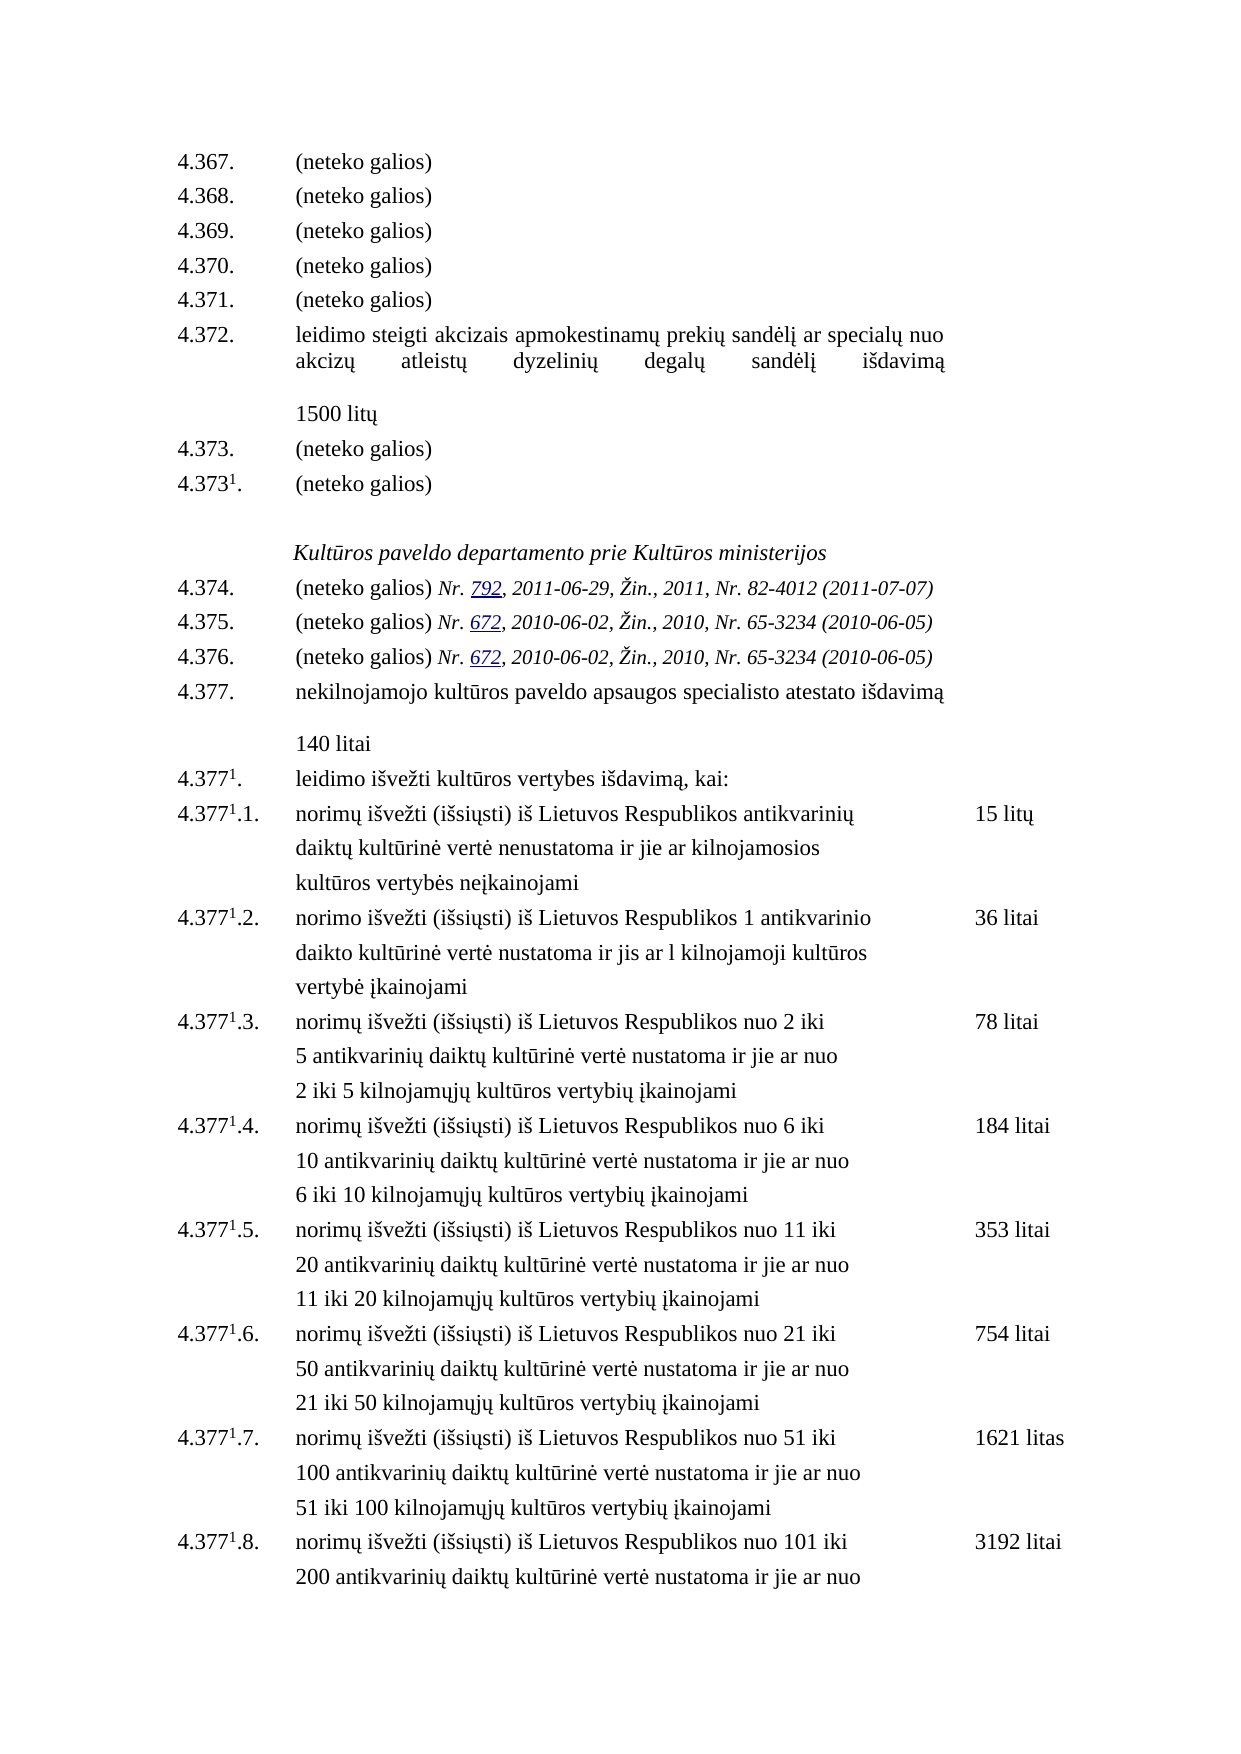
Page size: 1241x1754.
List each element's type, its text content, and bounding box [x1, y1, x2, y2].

text 11 iki 20 kilnojamųjų kultūros vertybių įkainojami [177, 1285, 1122, 1312]
text 4.3771.5. norimų išvežti (išsiųsti) iš Lietuvos Respublikos nuo 11 iki 353 litai [177, 1216, 1122, 1242]
text 4.370. (neteko galios) [177, 252, 945, 278]
text 4.371. (neteko galios) [177, 286, 945, 313]
text 2 iki 5 kilnojamųjų kultūros vertybių įkainojami [177, 1077, 1122, 1104]
text 20 antikvarinių daiktų kultūrinė vertė nustatoma ir jie ar nuo [177, 1251, 1122, 1277]
text 4.3771.7. norimų išvežti (išsiųsti) iš Lietuvos Respublikos nuo 51 iki 1621 litas [177, 1424, 1122, 1451]
text 51 iki 100 kilnojamųjų kultūros vertybių įkainojami [177, 1493, 1122, 1520]
text 200 antikvarinių daiktų kultūrinė vertė nustatoma ir jie ar nuo [177, 1563, 1122, 1589]
text 4.373. (neteko galios) [177, 435, 945, 461]
text 4.3771.4. norimų išvežti (išsiųsti) iš Lietuvos Respublikos nuo 6 iki 184 litai [177, 1112, 1122, 1138]
text Kultūros paveldo departamento prie Kultūros ministerijos [177, 539, 945, 565]
text 100 antikvarinių daiktų kultūrinė vertė nustatoma ir jie ar nuo [177, 1459, 1122, 1485]
text 10 antikvarinių daiktų kultūrinė vertė nustatoma ir jie ar nuo [177, 1147, 1122, 1173]
text 4.376. (neteko galios) Nr. 672, 2010-06-02, Žin., 2010, Nr. 65-3234 (2010-06-05) [177, 643, 1122, 669]
text 4.377. nekilnojamojo kultūros paveldo apsaugos specialisto atestato išdavimą 140 litai [177, 678, 945, 757]
text 4.368. (neteko galios) [177, 182, 945, 209]
text 6 iki 10 kilnojamųjų kultūros vertybių įkainojami [177, 1181, 1122, 1208]
text 4.3771.1. norimų išvežti (išsiųsti) iš Lietuvos Respublikos antikvarinių 15 litų [177, 800, 1122, 826]
text daikto kultūrinė vertė nustatoma ir jis ar l kilnojamoji kultūros [177, 938, 1122, 965]
text 4.3771.8. norimų išvežti (išsiųsti) iš Lietuvos Respublikos nuo 101 iki 3192 litai [177, 1528, 1122, 1554]
text kultūros vertybės neįkainojami [177, 869, 1122, 896]
text 4.369. (neteko galios) [177, 217, 945, 243]
text 4.3771.3. norimų išvežti (išsiųsti) iš Lietuvos Respublikos nuo 2 iki 78 litai [177, 1008, 1122, 1034]
text vertybė įkainojami [177, 973, 1122, 999]
text 4.3771.6. norimų išvežti (išsiųsti) iš Lietuvos Respublikos nuo 21 iki 754 litai [177, 1320, 1122, 1346]
text 50 antikvarinių daiktų kultūrinė vertė nustatoma ir jie ar nuo [177, 1355, 1122, 1381]
text 4.374. (neteko galios) Nr. 792, 2011-06-29, Žin., 2011, Nr. 82-4012 (2011-07-07) [177, 574, 945, 600]
text 21 iki 50 kilnojamųjų kultūros vertybių įkainojami [177, 1389, 1122, 1416]
text 4.367. (neteko galios) [177, 148, 945, 174]
text 4.3771. leidimo išvežti kultūros vertybes išdavimą, kai: [177, 765, 1122, 791]
text 5 antikvarinių daiktų kultūrinė vertė nustatoma ir jie ar nuo [177, 1043, 1122, 1069]
text 4.3731. (neteko galios) [177, 469, 1122, 496]
text 4.372. leidimo steigti akcizais apmokestinamų prekių sandėlį ar specialų nuo akcizų atleistų dyzelinių degalų sandėlį išdavimą 1500 litų [177, 321, 945, 427]
text daiktų kultūrinė vertė nenustatoma ir jie ar kilnojamosios [177, 834, 1122, 861]
text 4.375. (neteko galios) Nr. 672, 2010-06-02, Žin., 2010, Nr. 65-3234 (2010-06-05) [177, 608, 1122, 635]
text 4.3771.2. norimo išvežti (išsiųsti) iš Lietuvos Respublikos 1 antikvarinio 36 litai [177, 904, 1122, 930]
